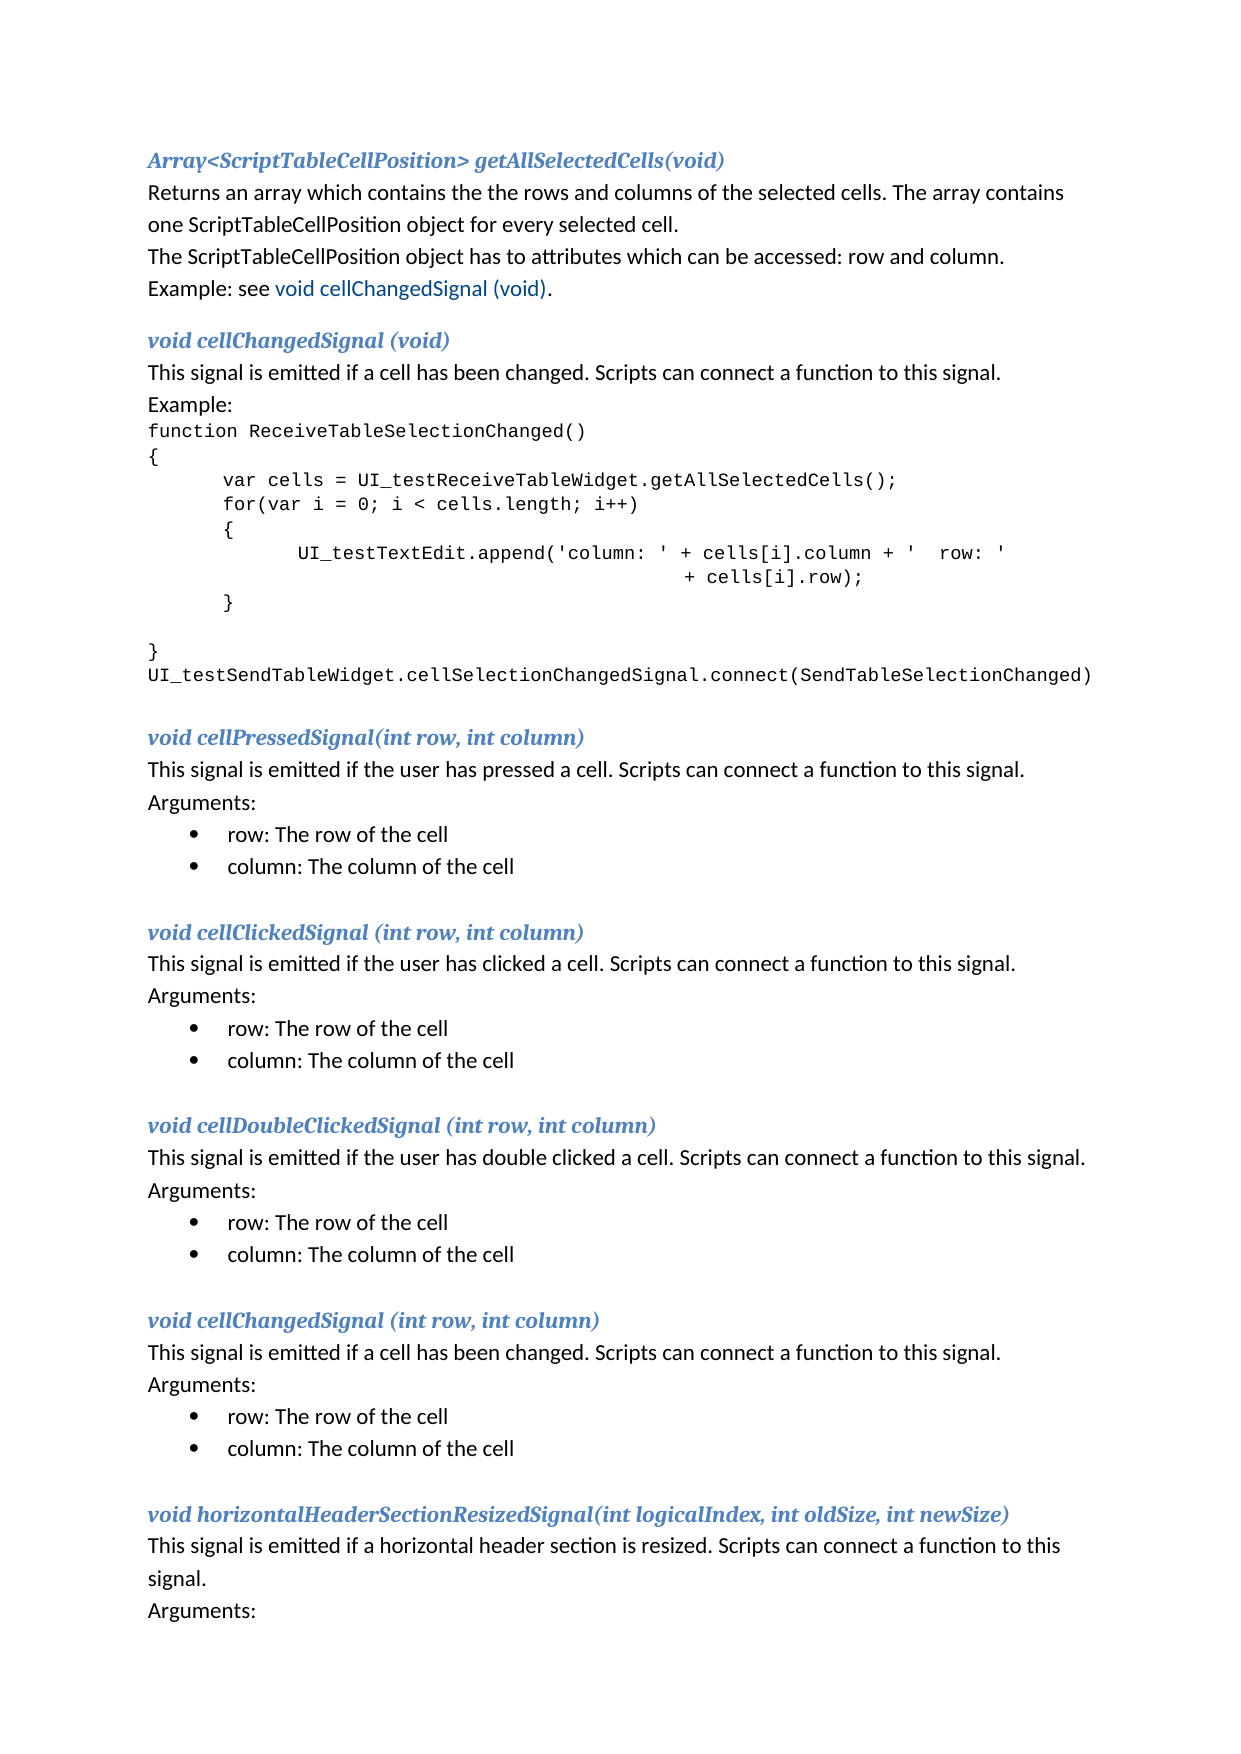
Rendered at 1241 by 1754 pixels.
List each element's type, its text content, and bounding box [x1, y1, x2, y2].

text { [148, 446, 1093, 468]
list row: The row of the cell [190, 1402, 1093, 1430]
subtitle void cellChangedSignal (int row, int column) [148, 1307, 1093, 1334]
text } [148, 593, 1093, 614]
list row: The row of the cell [190, 820, 1093, 848]
text This signal is emitted if a horizontal header section is resized. Scripts can connect a function to this signal. [148, 1532, 1093, 1592]
text function ReceiveTableSelectionChanged() [148, 422, 1093, 443]
text Arguments: [148, 982, 1093, 1010]
text var cells = UI_testReceiveTableWidget.getAllSelectedCells(); [148, 471, 1093, 492]
text Returns an array which contains the the rows and columns of the selected cells. The array contains one ScriptTableCellPosition object for every selected cell. [148, 178, 1093, 238]
text Arguments: [148, 788, 1093, 816]
list column: The column of the cell [190, 852, 1093, 880]
text This signal is emitted if a cell has been changed. Scripts can connect a function to this signal. [148, 1338, 1093, 1366]
subtitle Array<ScriptTableCellPosition> getAllSelectedCells(void) [148, 148, 1093, 174]
text for(var i = 0; i < cells.length; i++) [148, 495, 1093, 516]
list column: The column of the cell [190, 1046, 1093, 1074]
text } [148, 641, 1093, 663]
list row: The row of the cell [190, 1014, 1093, 1042]
text UI_testSendTableWidget.cellSelectionChangedSignal.connect(SendTableSelectionChanged) [148, 666, 1093, 687]
list column: The column of the cell [190, 1434, 1093, 1462]
text This signal is emitted if the user has double clicked a cell. Scripts can connect a function to this signal. [148, 1143, 1093, 1172]
text Arguments: [148, 1176, 1093, 1204]
text Example: see void cellChangedSignal (void). [148, 274, 1093, 302]
text The ScriptTableCellPosition object has to attributes which can be accessed: row and column. [148, 242, 1093, 270]
text This signal is emitted if a cell has been changed. Scripts can connect a function to this signal. [148, 358, 1093, 386]
text This signal is emitted if the user has clicked a cell. Scripts can connect a function to this signal. [148, 949, 1093, 977]
subtitle void cellChangedSignal (void) [148, 327, 1093, 354]
text Arguments: [148, 1596, 1093, 1624]
subtitle void cellPressedSignal(int row, int column) [148, 725, 1093, 752]
list column: The column of the cell [190, 1240, 1093, 1268]
subtitle void cellDoubleClickedSignal (int row, int column) [148, 1113, 1093, 1140]
subtitle void cellClickedSignal (int row, int column) [148, 919, 1093, 946]
list row: The row of the cell [190, 1208, 1093, 1236]
subtitle void horizontalHeaderSectionResizedSignal(int logicalIndex, int oldSize, int newSize) [148, 1501, 1093, 1528]
text Example: [148, 390, 1093, 418]
text This signal is emitted if the user has pressed a cell. Scripts can connect a function to this signal. [148, 755, 1093, 783]
text Arguments: [148, 1370, 1093, 1398]
text { [148, 519, 1093, 541]
text UI_testTextEdit.append('column: ' + cells[i].column + ' row: ' + cells[i].row); [148, 544, 1093, 589]
